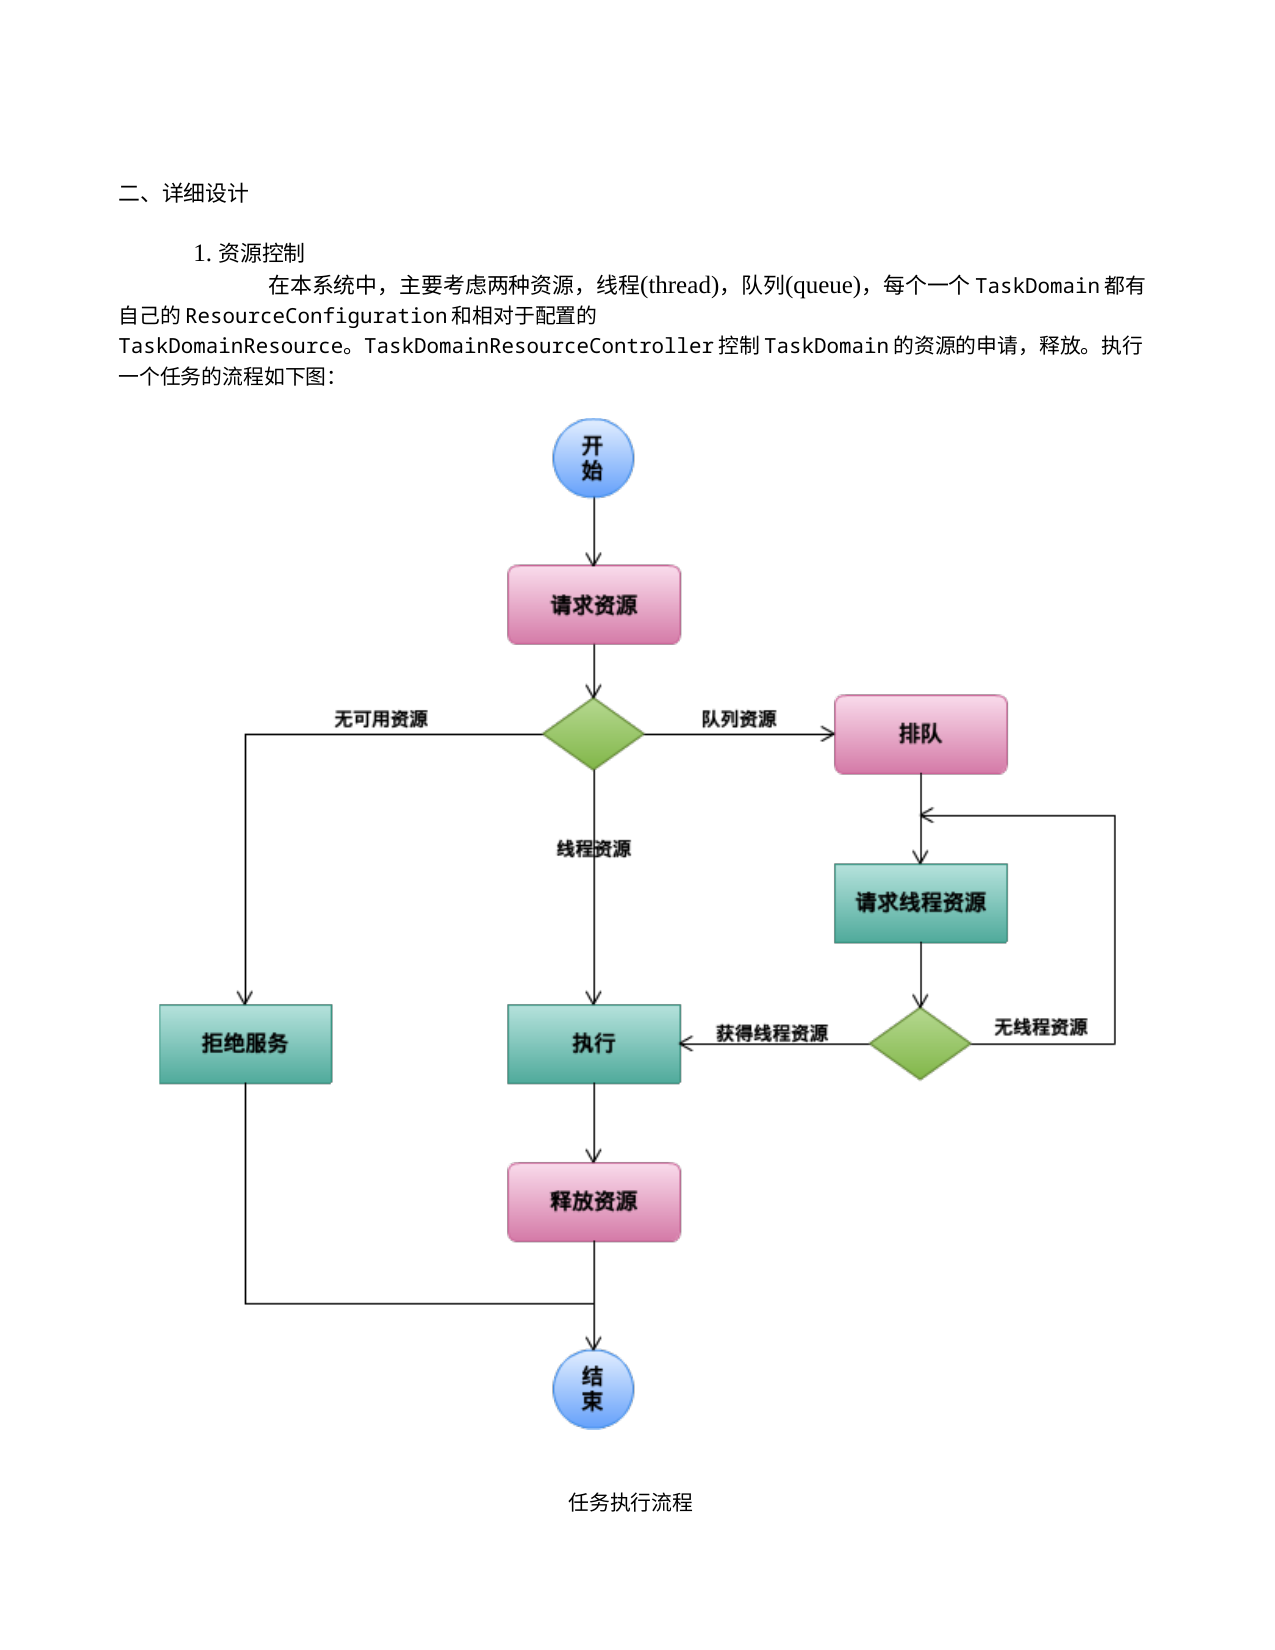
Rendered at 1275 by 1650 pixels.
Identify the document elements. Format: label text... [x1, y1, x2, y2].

text 在本系统中，主要考虑两种资源，线程(thread)，队列(queue)，每个一个TaskDomain都有自己的ResourceConfiguration和相对于配置的TaskDomainResource。TaskDomainResourceController控制TaskDomain的资源的申请，释放。执行一个任务的流程如下图： [118, 268, 1157, 390]
text 1. 资源控制 [118, 236, 1157, 268]
picture [159, 418, 1116, 1430]
text 任务执行流程 [118, 1486, 1157, 1517]
text 二、详细设计 [118, 176, 1157, 207]
